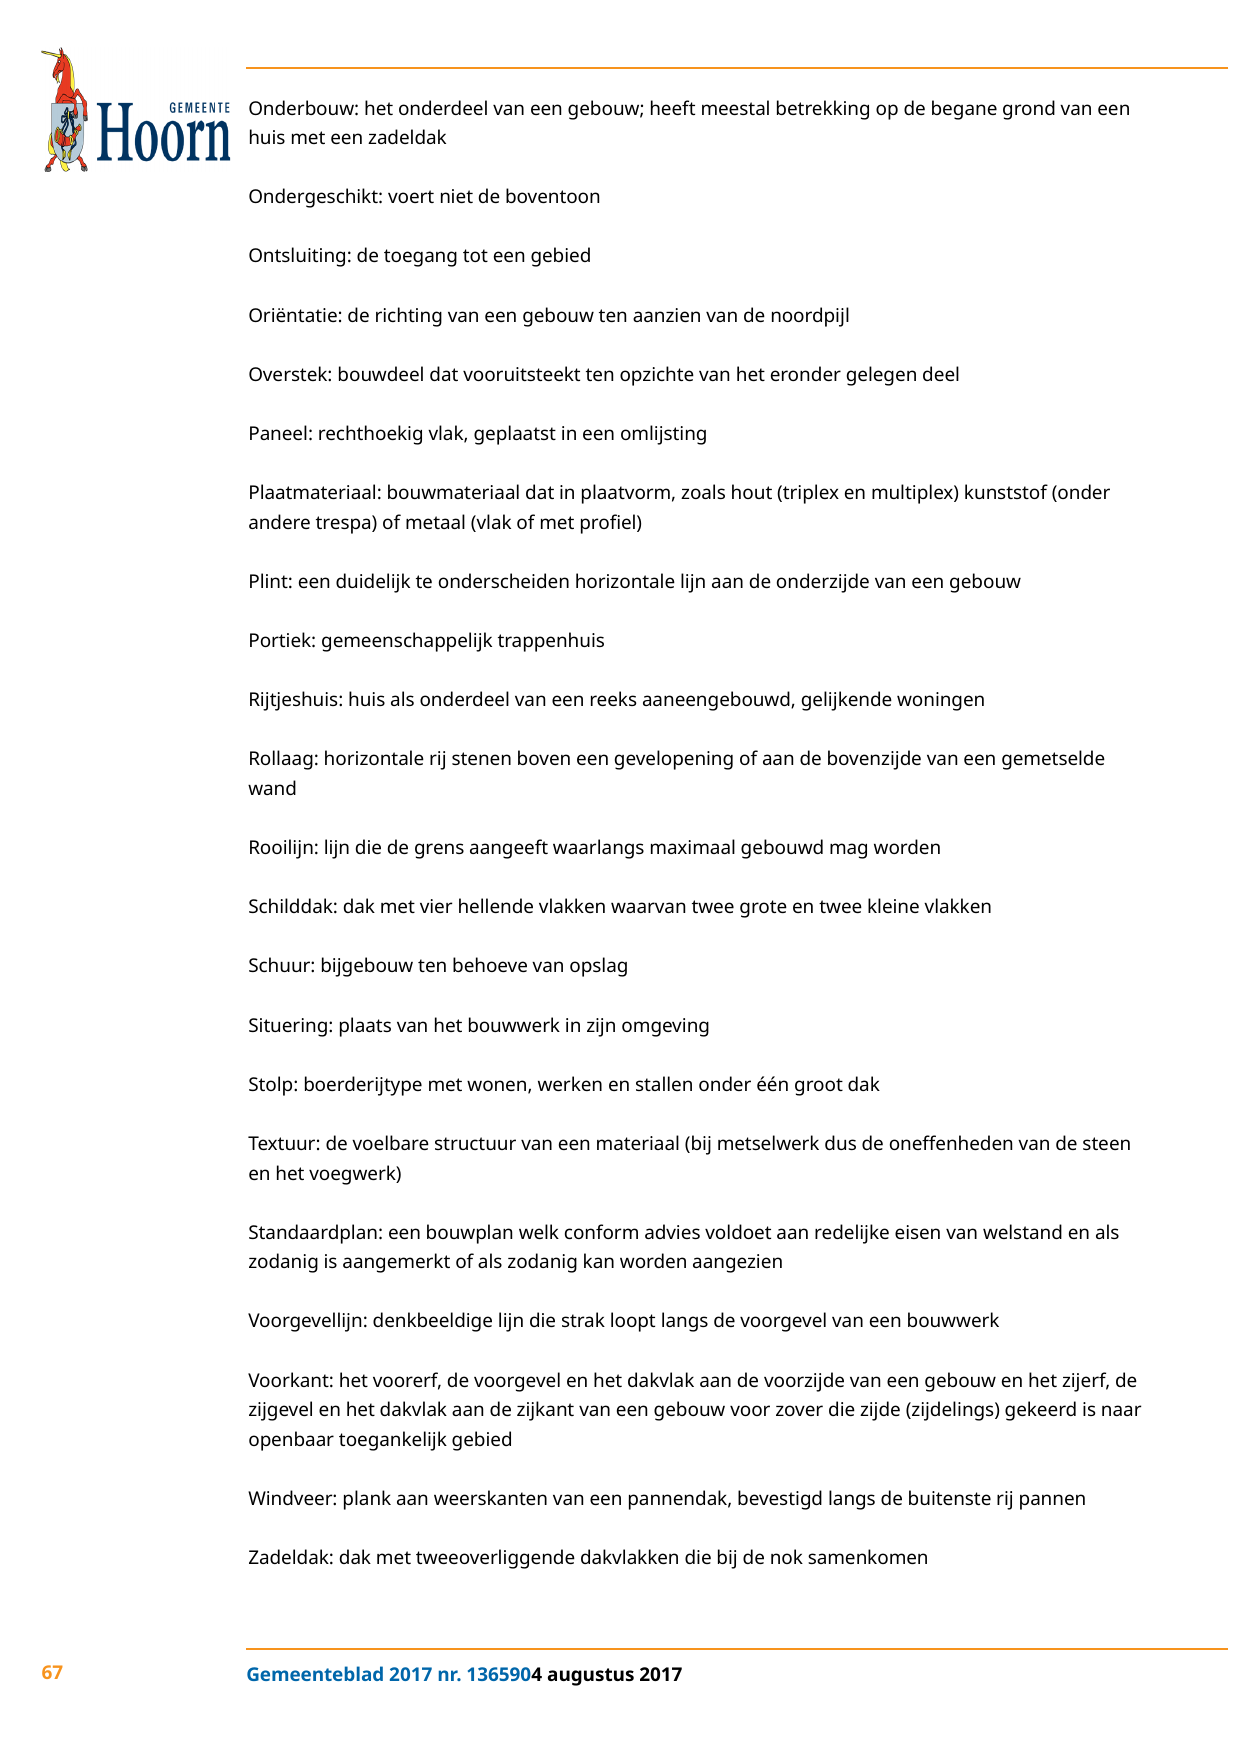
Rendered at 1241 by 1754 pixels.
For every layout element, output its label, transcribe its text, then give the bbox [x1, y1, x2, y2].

text Oriëntatie: de richting van een gebouw ten aanzien van de noordpijl [248, 302, 1152, 328]
text Stolp: boerderijtype met wonen, werken en stallen onder één groot dak [248, 1071, 1152, 1097]
text Voorgevellijn: denkbeeldige lijn die strak loopt langs de voorgevel van een bouwwerk [248, 1308, 1152, 1333]
text Windveer: plank aan weerskanten van een pannendak, bevestigd langs de buitenste rij pannen [248, 1485, 1152, 1511]
text Situering: plaats van het bouwwerk in zijn omgeving [248, 1012, 1152, 1038]
text Standaardplan: een bouwplan welk conform advies voldoet aan redelijke eisen van welstand en als zodanig is aangemerkt of als zodanig kan worden aangezien [248, 1219, 1152, 1274]
text Ontsluiting: de toegang tot een gebied [248, 243, 1152, 268]
picture [41, 47, 231, 172]
text Onderbouw: het onderdeel van een gebouw; heeft meestal betrekking op de begane grond van een huis met een zadeldak [248, 95, 1152, 150]
text Textuur: de voelbare structuur van een materiaal (bij metselwerk dus de oneffenheden van de steen en het voegwerk) [248, 1130, 1152, 1186]
text Voorkant: het voorerf, de voorgevel en het dakvlak aan de voorzijde van een gebouw en het zijerf, de zijgevel en het dakvlak aan de zijkant van een gebouw voor zover die zijde (zijdelings) gekeerd is naar openbaar toegankelijk gebied [248, 1367, 1152, 1452]
text Portiek: gemeenschappelijk trappenhuis [248, 627, 1152, 653]
text Paneel: rechthoekig vlak, geplaatst in een omlijsting [248, 420, 1152, 446]
text Overstek: bouwdeel dat vooruitsteekt ten opzichte van het eronder gelegen deel [248, 361, 1152, 387]
text Schuur: bijgebouw ten behoeve van opslag [248, 953, 1152, 978]
text Plaatmateriaal: bouwmateriaal dat in plaatvorm, zoals hout (triplex en multiplex) kunststof (onder andere trespa) of metaal (vlak of met profiel) [248, 479, 1152, 535]
text Rijtjeshuis: huis als onderdeel van een reeks aaneengebouwd, gelijkende woningen [248, 686, 1152, 712]
text Rollaag: horizontale rij stenen boven een gevelopening of aan de bovenzijde van een gemetselde wand [248, 746, 1152, 801]
text Rooilijn: lijn die de grens aangeeft waarlangs maximaal gebouwd mag worden [248, 834, 1152, 860]
text Ondergeschikt: voert niet de boventoon [248, 183, 1152, 209]
text Plint: een duidelijk te onderscheiden horizontale lijn aan de onderzijde van een gebouw [248, 568, 1152, 594]
text Schilddak: dak met vier hellende vlakken waarvan twee grote en twee kleine vlakken [248, 893, 1152, 919]
text Zadeldak: dak met tweeoverliggende dakvlakken die bij de nok samenkomen [248, 1544, 1152, 1570]
